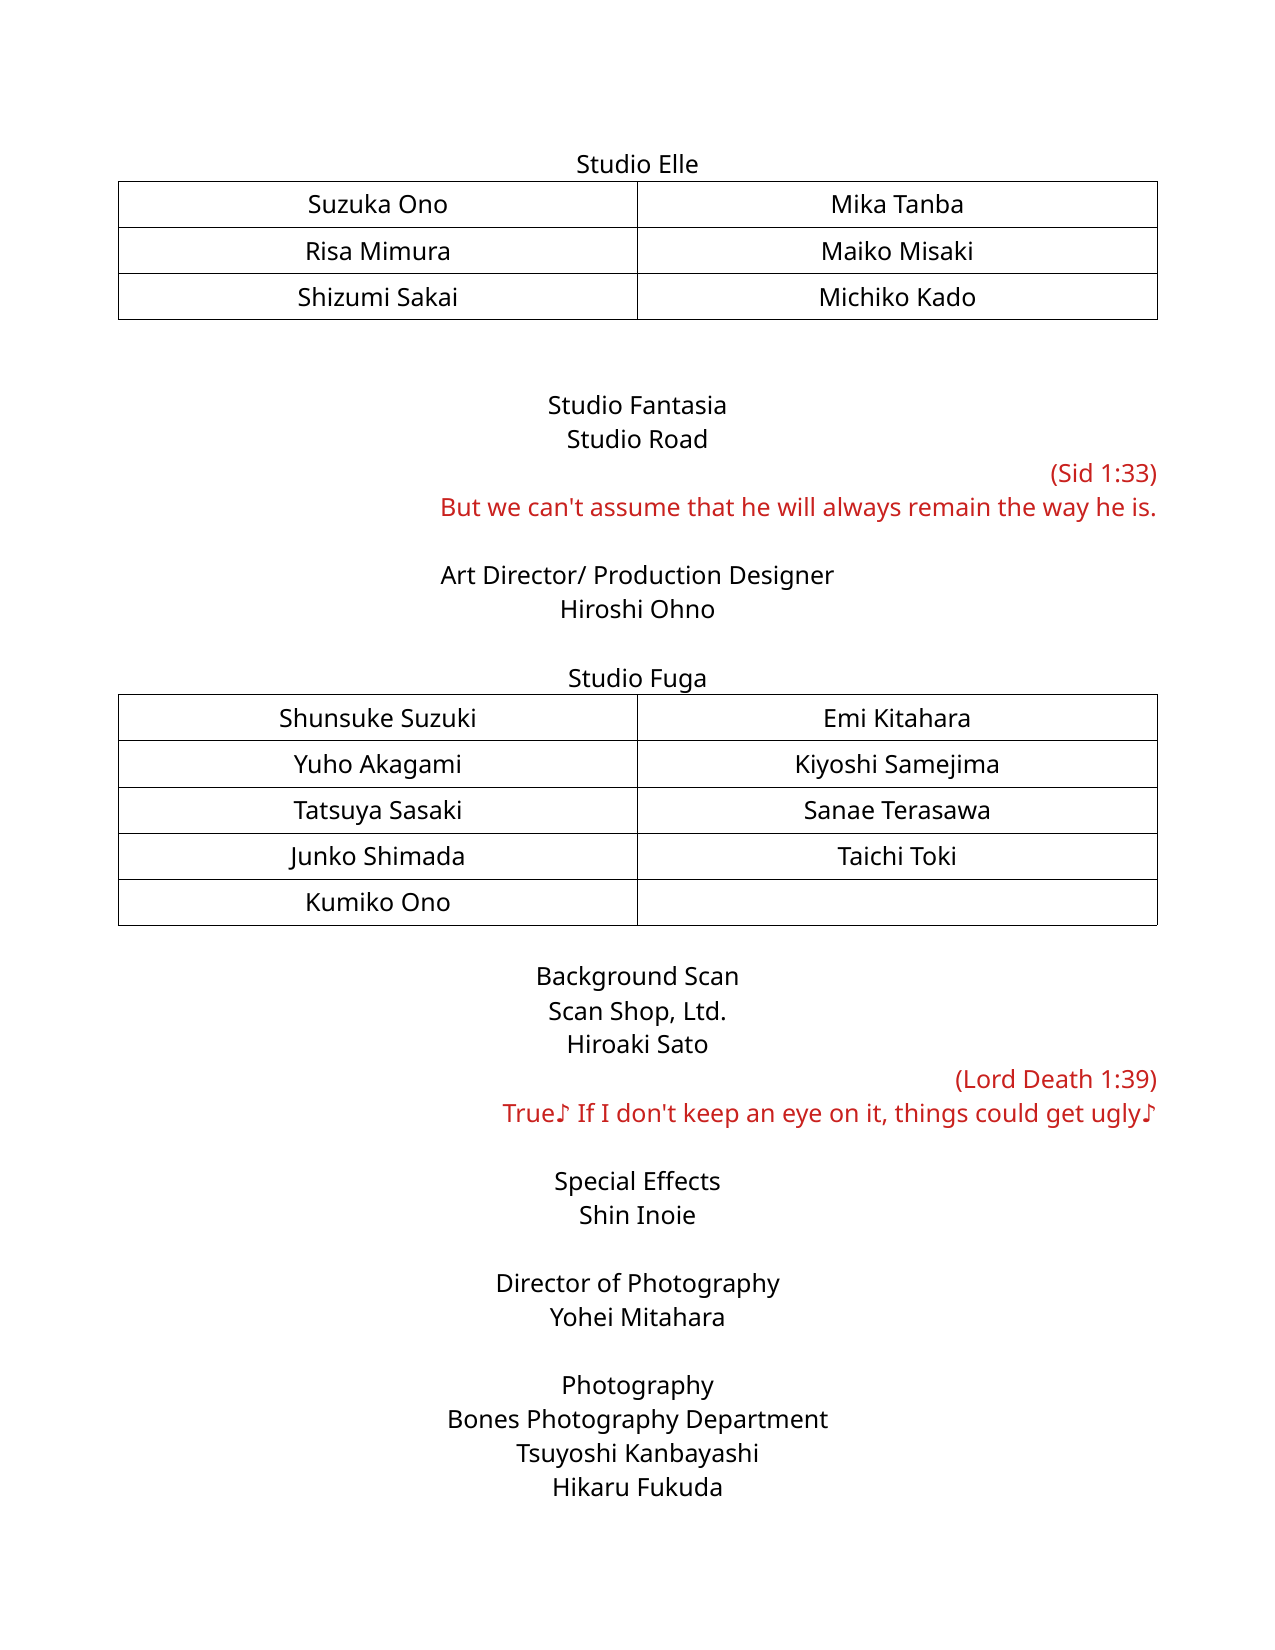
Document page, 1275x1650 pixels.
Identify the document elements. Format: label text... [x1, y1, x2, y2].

table_cell Yuho Akagami [119, 741, 637, 786]
text Special Effects [118, 1163, 1157, 1197]
table_cell [638, 880, 1157, 924]
text Studio Elle [118, 147, 1157, 181]
text Tsuyoshi Kanbayashi [118, 1436, 1157, 1470]
text Yohei Mitahara [118, 1300, 1157, 1334]
table_cell Kiyoshi Samejima [638, 741, 1157, 786]
text Hikaru Fukuda [118, 1470, 1157, 1504]
text Art Director/ Production Designer [118, 558, 1157, 592]
text Director of Photography [118, 1266, 1157, 1300]
table_cell Taichi Toki [638, 834, 1157, 878]
table_header Shunsuke Suzuki [119, 695, 637, 740]
table_header Mika Tanba [638, 182, 1157, 227]
table_cell Risa Mimura [119, 228, 637, 273]
text Background Scan [118, 959, 1157, 993]
text But we can't assume that he will always remain the way he is. [118, 490, 1157, 524]
text Shin Inoie [118, 1197, 1157, 1232]
table_cell Kumiko Ono [119, 880, 637, 924]
text Hiroshi Ohno [118, 592, 1157, 626]
table_cell Maiko Misaki [638, 228, 1157, 273]
text (Lord Death 1:39) [118, 1061, 1157, 1095]
text Bones Photography Department [118, 1402, 1157, 1436]
text Studio Fuga [118, 660, 1157, 694]
table_cell Sanae Terasawa [638, 788, 1157, 832]
text (Sid 1:33) [118, 456, 1157, 490]
table_header Suzuka Ono [119, 182, 637, 227]
text Studio Road [118, 422, 1157, 456]
table_cell Junko Shimada [119, 834, 637, 878]
text Hiroaki Sato [118, 1027, 1157, 1061]
text Studio Fantasia [118, 388, 1157, 422]
table_cell Michiko Kado [638, 274, 1157, 319]
text Photography [118, 1368, 1157, 1402]
text Scan Shop, Ltd. [118, 993, 1157, 1027]
table_header Emi Kitahara [638, 695, 1157, 740]
table_cell Tatsuya Sasaki [119, 788, 637, 832]
text True♪ If I don't keep an eye on it, things could get ugly♪ [118, 1095, 1157, 1129]
table_cell Shizumi Sakai [119, 274, 637, 319]
